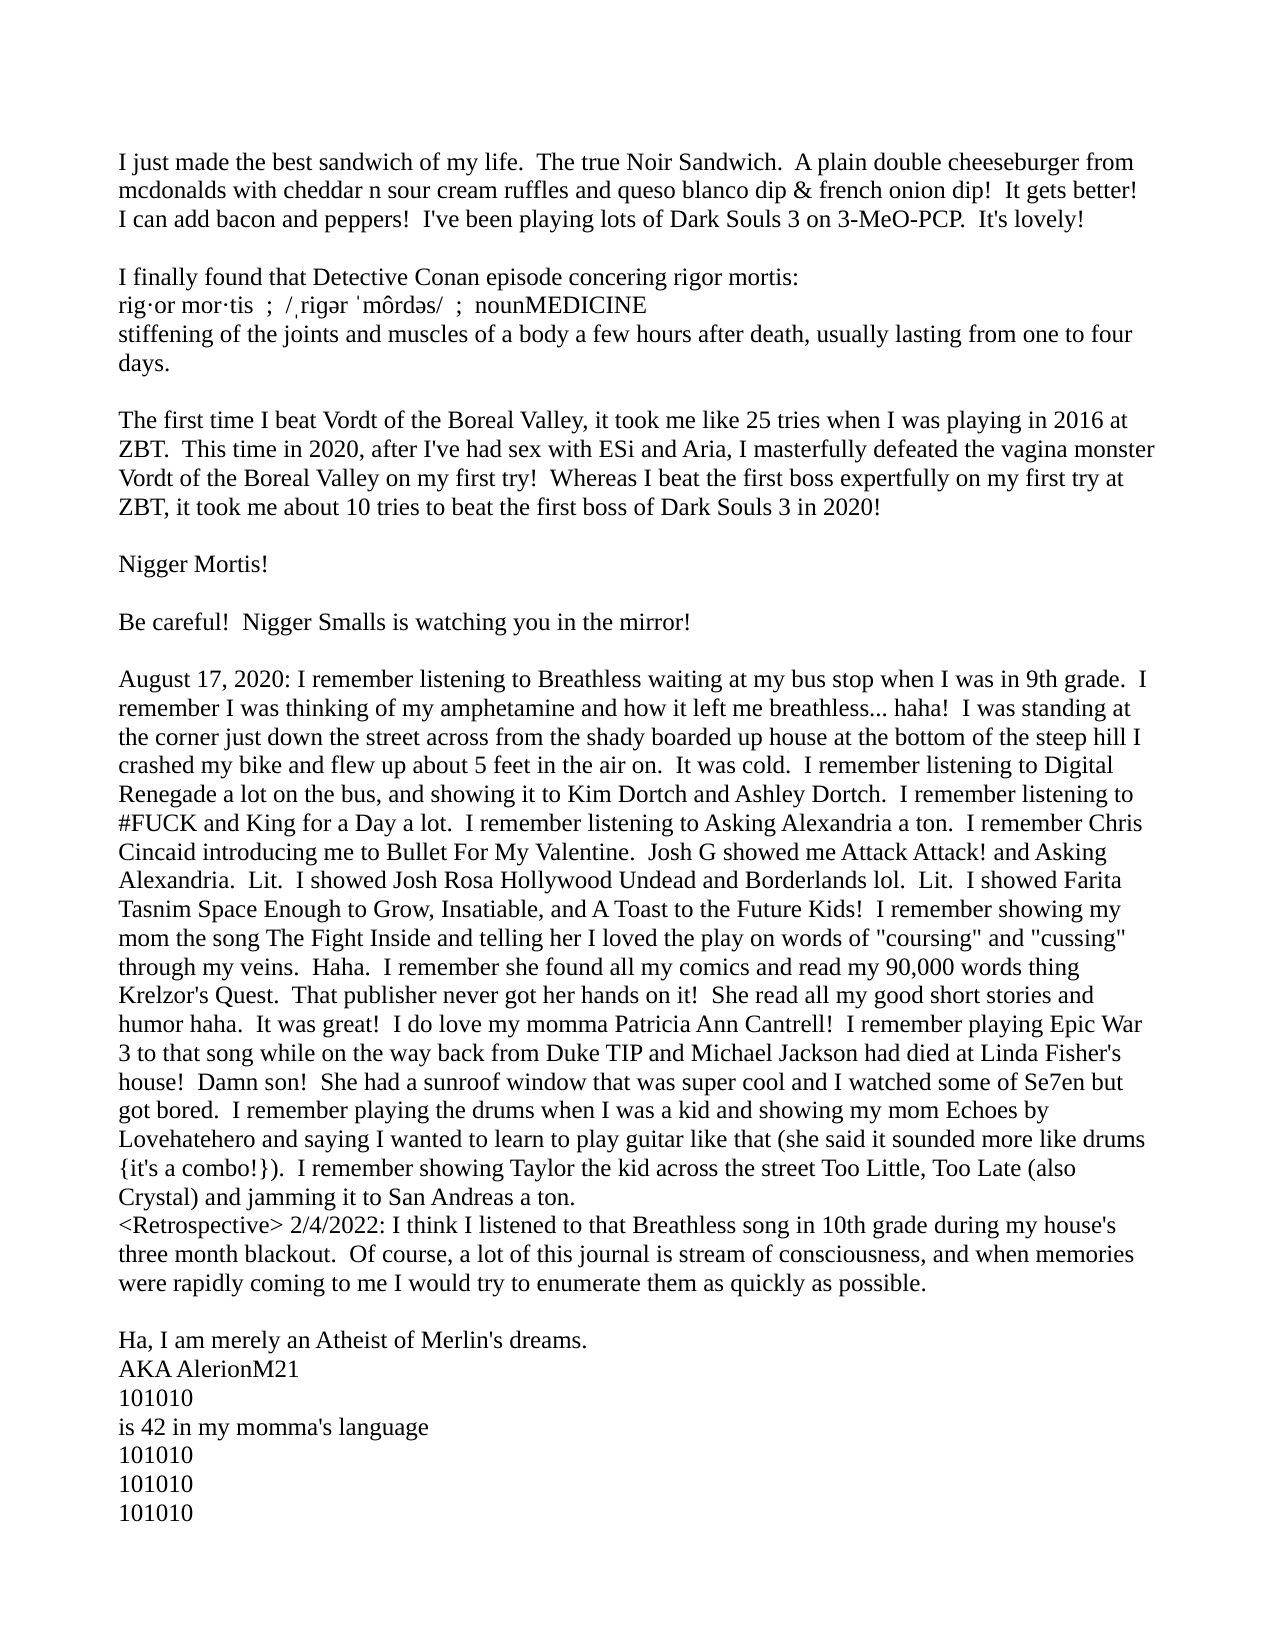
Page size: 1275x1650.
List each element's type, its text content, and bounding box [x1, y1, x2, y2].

text <Retrospective> 2/4/2022: I think I listened to that Breathless song in 10th grade during my house's three month blackout. Of course, a lot of this journal is stream of consciousness, and when memories were rapidly coming to me I would try to enumerate them as quickly as possible. [118, 1211, 1157, 1297]
text stiffening of the joints and muscles of a body a few hours after death, usually lasting from one to four days. [118, 319, 1157, 377]
text 101010 [118, 1469, 1157, 1498]
text The first time I beat Vordt of the Boreal Valley, it took me like 25 tries when I was playing in 2016 at ZBT. This time in 2020, after I've had sex with ESi and Aria, I masterfully defeated the vagina monster Vordt of the Boreal Valley on my first try! Whereas I beat the first boss expertfully on my first try at ZBT, it took me about 10 tries to beat the first boss of Dark Souls 3 in 2020! [118, 406, 1157, 521]
text 101010 [118, 1498, 1157, 1527]
text I finally found that Detective Conan episode concering rigor mortis: [118, 262, 1157, 291]
text is 42 in my momma's language [118, 1412, 1157, 1441]
text I just made the best sandwich of my life. The true Noir Sandwich. A plain double cheeseburger from mcdonalds with cheddar n sour cream ruffles and queso blanco dip & french onion dip! It gets better! I can add bacon and peppers! I've been playing lots of Dark Souls 3 on 3-MeO-PCP. It's lovely! [118, 147, 1157, 233]
text 101010 [118, 1441, 1157, 1469]
text AKA AlerionM21 [118, 1354, 1157, 1383]
text 101010 [118, 1383, 1157, 1412]
text Ha, I am merely an Atheist of Merlin's dreams. [118, 1326, 1157, 1354]
text rig·or mor·tis ; /ˌriɡər ˈmôrdəs/ ; nounMEDICINE [118, 291, 1157, 319]
text Be careful! Nigger Smalls is watching you in the mirror! [118, 607, 1157, 636]
text Nigger Mortis! [118, 549, 1157, 578]
text August 17, 2020: I remember listening to Breathless waiting at my bus stop when I was in 9th grade. I remember I was thinking of my amphetamine and how it left me breathless... haha! I was standing at the corner just down the street across from the shady boarded up house at the bottom of the steep hill I crashed my bike and flew up about 5 feet in the air on. It was cold. I remember listening to Digital Renegade a lot on the bus, and showing it to Kim Dortch and Ashley Dortch. I remember listening to #FUCK and King for a Day a lot. I remember listening to Asking Alexandria a ton. I remember Chris Cincaid introducing me to Bullet For My Valentine. Josh G showed me Attack Attack! and Asking Alexandria. Lit. I showed Josh Rosa Hollywood Undead and Borderlands lol. Lit. I showed Farita Tasnim Space Enough to Grow, Insatiable, and A Toast to the Future Kids! I remember showing my mom the song The Fight Inside and telling her I loved the play on words of "coursing" and "cussing" through my veins. Haha. I remember she found all my comics and read my 90,000 words thing Krelzor's Quest. That publisher never got her hands on it! She read all my good short stories and humor haha. It was great! I do love my momma Patricia Ann Cantrell! I remember playing Epic War 3 to that song while on the way back from Duke TIP and Michael Jackson had died at Linda Fisher's house! Damn son! She had a sunroof window that was super cool and I watched some of Se7en but got bored. I remember playing the drums when I was a kid and showing my mom Echoes by Lovehatehero and saying I wanted to learn to play guitar like that (she said it sounded more like drums {it's a combo!}). I remember showing Taylor the kid across the street Too Little, Too Late (also Crystal) and jamming it to San Andreas a ton. [118, 664, 1157, 1211]
